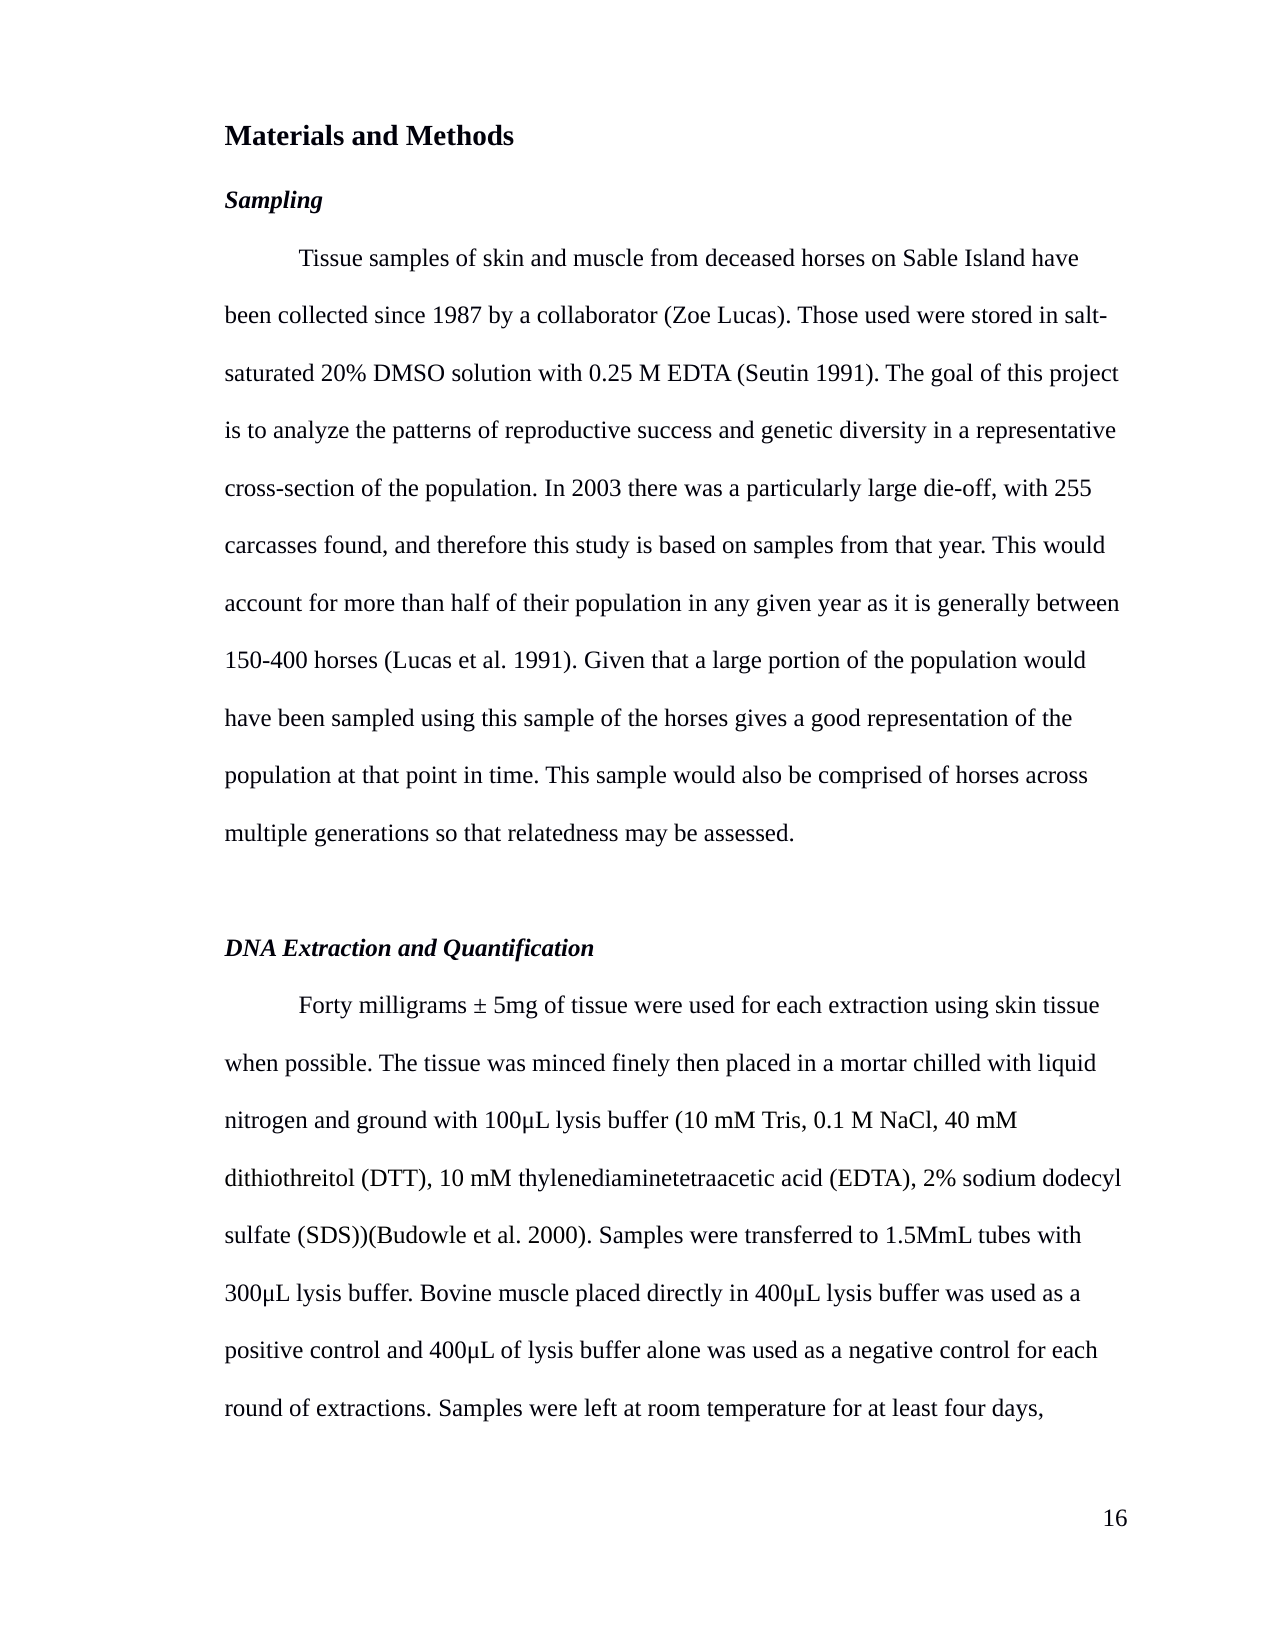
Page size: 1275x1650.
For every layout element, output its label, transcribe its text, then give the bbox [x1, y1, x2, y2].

text Materials and Methods [224, 118, 1127, 152]
text Forty milligrams ± 5mg of tissue were used for each extraction using skin tissue when possible. The tissue was minced finely then placed in a mortar chilled with liquid nitrogen and ground with 100μL lysis buffer (10 mM Tris, 0.1 M NaCl, 40 mM dithiothreitol (DTT), 10 mM thylenediaminetetraacetic acid (EDTA), 2% sodium dodecyl sulfate (SDS))(Budowle et al. 2000). Samples were transferred to 1.5MmL tubes with 300μL lysis buffer. Bovine muscle placed directly in 400μL lysis buffer was used as a positive control and 400μL of lysis buffer alone was used as a negative control for each round of extractions. Samples were left at room temperature for at least four days, [224, 990, 1127, 1421]
text Sampling [224, 185, 1127, 214]
text Tissue samples of skin and muscle from deceased horses on Sable Island have been collected since 1987 by a collaborator (Zoe Lucas). Those used were stored in salt-saturated 20% DMSO solution with 0.25 M EDTA (Seutin 1991). The goal of this project is to analyze the patterns of reproductive success and genetic diversity in a representative cross-section of the population. In 2003 there was a particularly large die-off, with 255 carcasses found, and therefore this study is based on samples from that year. This would account for more than half of their population in any given year as it is generally between 150-400 horses (Lucas et al. 1991). Given that a large portion of the population would have been sampled using this sample of the horses gives a good representation of the population at that point in time. This sample would also be comprised of horses across multiple generations so that relatedness may be assessed. [224, 243, 1127, 846]
text DNA Extraction and Quantification [224, 933, 1127, 961]
